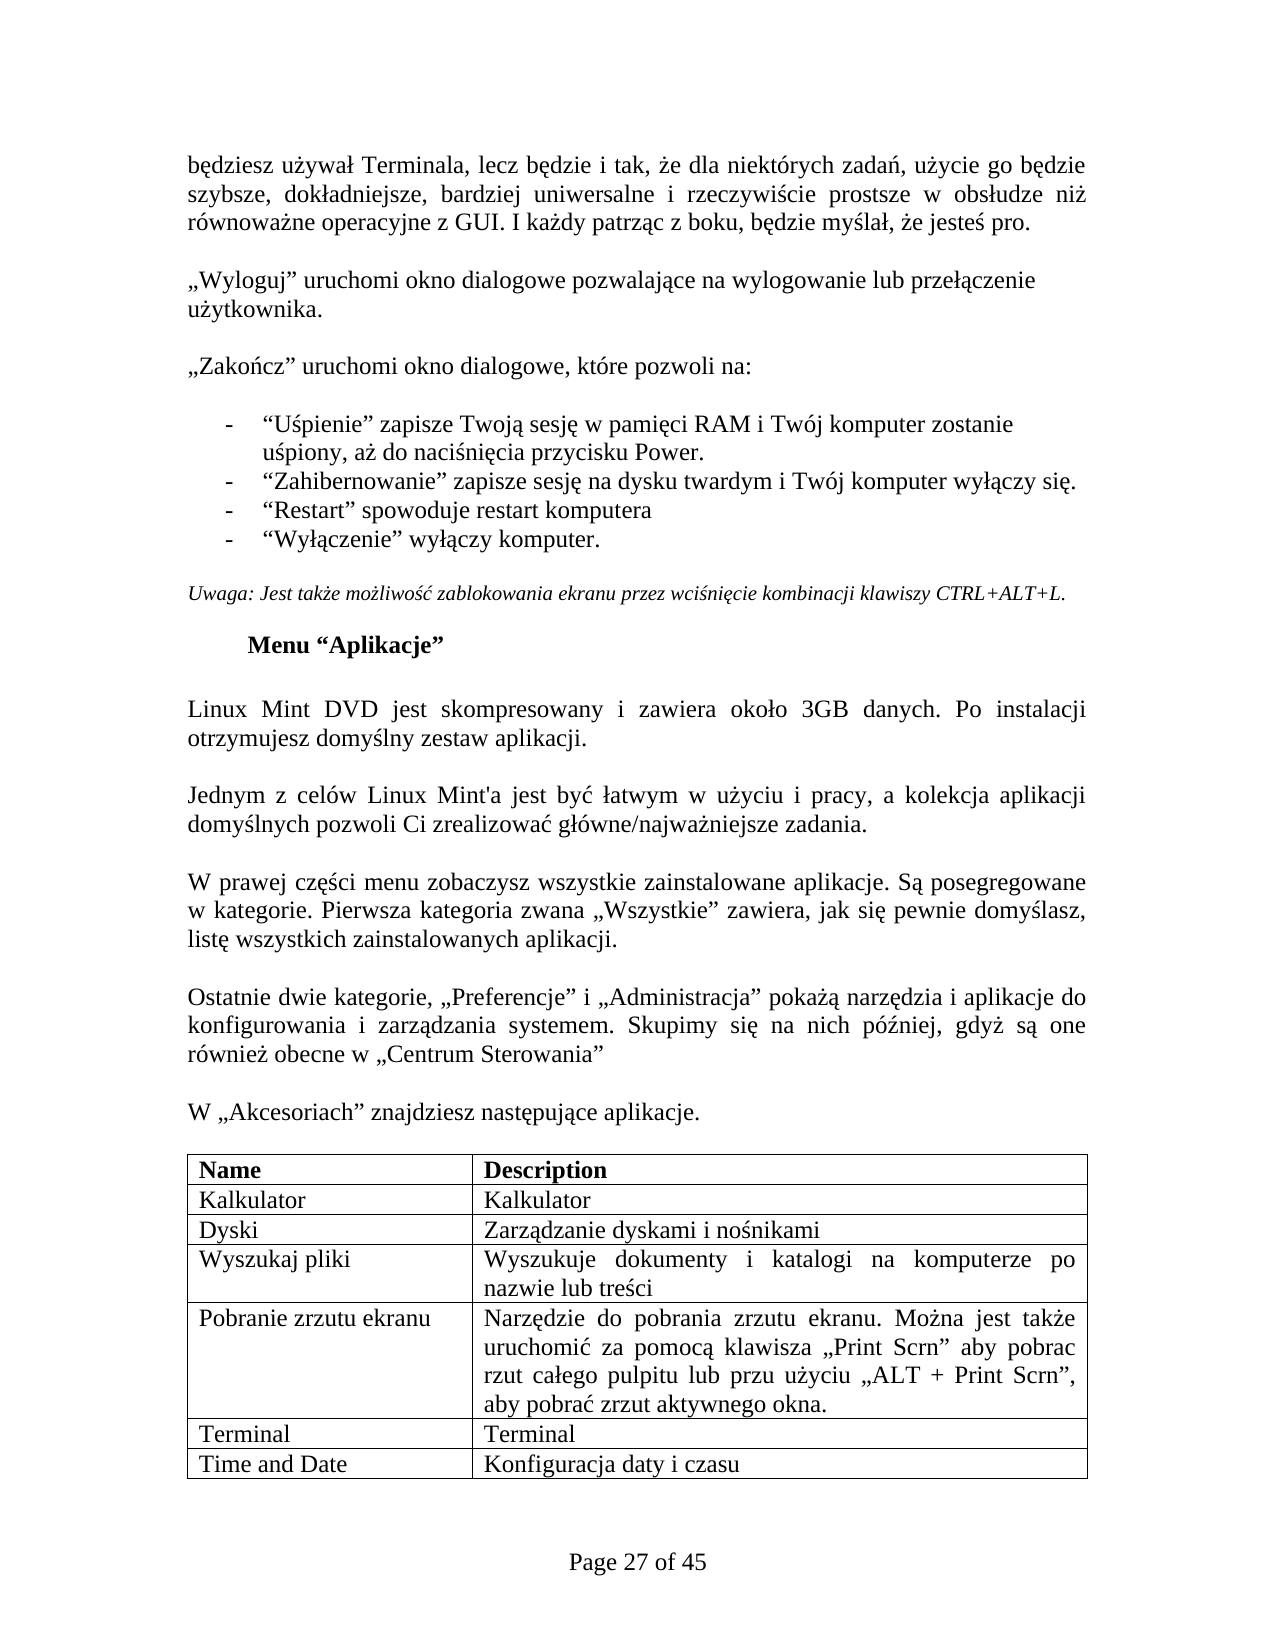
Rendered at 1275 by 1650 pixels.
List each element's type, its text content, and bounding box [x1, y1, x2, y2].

text Linux Mint DVD jest skompresowany i zawiera około 3GB danych. Po instalacji otrzymujesz domyślny zestaw aplikacji. [187, 694, 1087, 752]
list “Zahibernowanie” zapisze sesję na dysku twardym i Twój komputer wyłączy się. [225, 466, 1087, 495]
table_cell Terminal [188, 1419, 472, 1448]
text W „Akcesoriach” znajdziesz następujące aplikacje. [187, 1097, 1087, 1125]
text Ostatnie dwie kategorie, „Preferencje” i „Administracja” pokażą narzędzia i aplikacje do konfigurowania i zarządzania systemem. Skupimy się na nich później, gdyż są one również obecne w „Centrum Sterowania” [187, 982, 1087, 1068]
list “Uśpienie” zapisze Twoją sesję w pamięci RAM i Twój komputer zostanie uśpiony, aż do naciśnięcia przycisku Power. [225, 409, 1087, 466]
text W prawej części menu zobaczysz wszystkie zainstalowane aplikacje. Są posegregowane w kategorie. Pierwsza kategoria zwana „Wszystkie” zawiera, jak się pewnie domyślasz, listę wszystkich zainstalowanych aplikacji. [187, 867, 1087, 953]
table_header Description [473, 1155, 1087, 1184]
table_cell Terminal [473, 1419, 1087, 1448]
list “Restart” spowoduje restart komputera [225, 495, 1087, 524]
text „Zakończ” uruchomi okno dialogowe, które pozwoli na: [187, 351, 1087, 380]
subtitle Menu “Aplikacje” [187, 630, 1087, 659]
table_cell Wyszukaj pliki [188, 1245, 472, 1302]
list “Wyłączenie” wyłączy komputer. [225, 524, 1087, 552]
text Uwaga: Jest także możliwość zablokowania ekranu przez wciśnięcie kombinacji klawiszy CTRL+ALT+L. [187, 581, 1087, 605]
text Jednym z celów Linux Mint'a jest być łatwym w użyciu i pracy, a kolekcja aplikacji domyślnych pozwoli Ci zrealizować główne/najważniejsze zadania. [187, 780, 1087, 838]
table_cell Kalkulator [473, 1185, 1087, 1214]
table_cell Wyszukuje dokumenty i katalogi na komputerze po nazwie lub treści [473, 1245, 1087, 1302]
table_cell Kalkulator [188, 1185, 472, 1214]
table_cell Dyski [188, 1215, 472, 1243]
table_cell Time and Date [188, 1449, 472, 1478]
table_cell Konfiguracja daty i czasu [473, 1449, 1087, 1478]
table_cell Zarządzanie dyskami i nośnikami [473, 1215, 1087, 1243]
text „Wyloguj” uruchomi okno dialogowe pozwalające na wylogowanie lub przełączenie użytkownika. [187, 265, 1087, 322]
table_cell Pobranie zrzutu ekranu [188, 1303, 472, 1418]
text będziesz używał Terminala, lecz będzie i tak, że dla niektórych zadań, użycie go będzie szybsze, dokładniejsze, bardziej uniwersalne i rzeczywiście prostsze w obsłudze niż równoważne operacyjne z GUI. I każdy patrząc z boku, będzie myślał, że jesteś pro. [187, 150, 1087, 236]
table_cell Narzędzie do pobrania zrzutu ekranu. Można jest także uruchomić za pomocą klawisza „Print Scrn” aby pobrac rzut całego pulpitu lub przu użyciu „ALT + Print Scrn”, aby pobrać zrzut aktywnego okna. [473, 1303, 1087, 1418]
table_header Name [188, 1155, 472, 1184]
